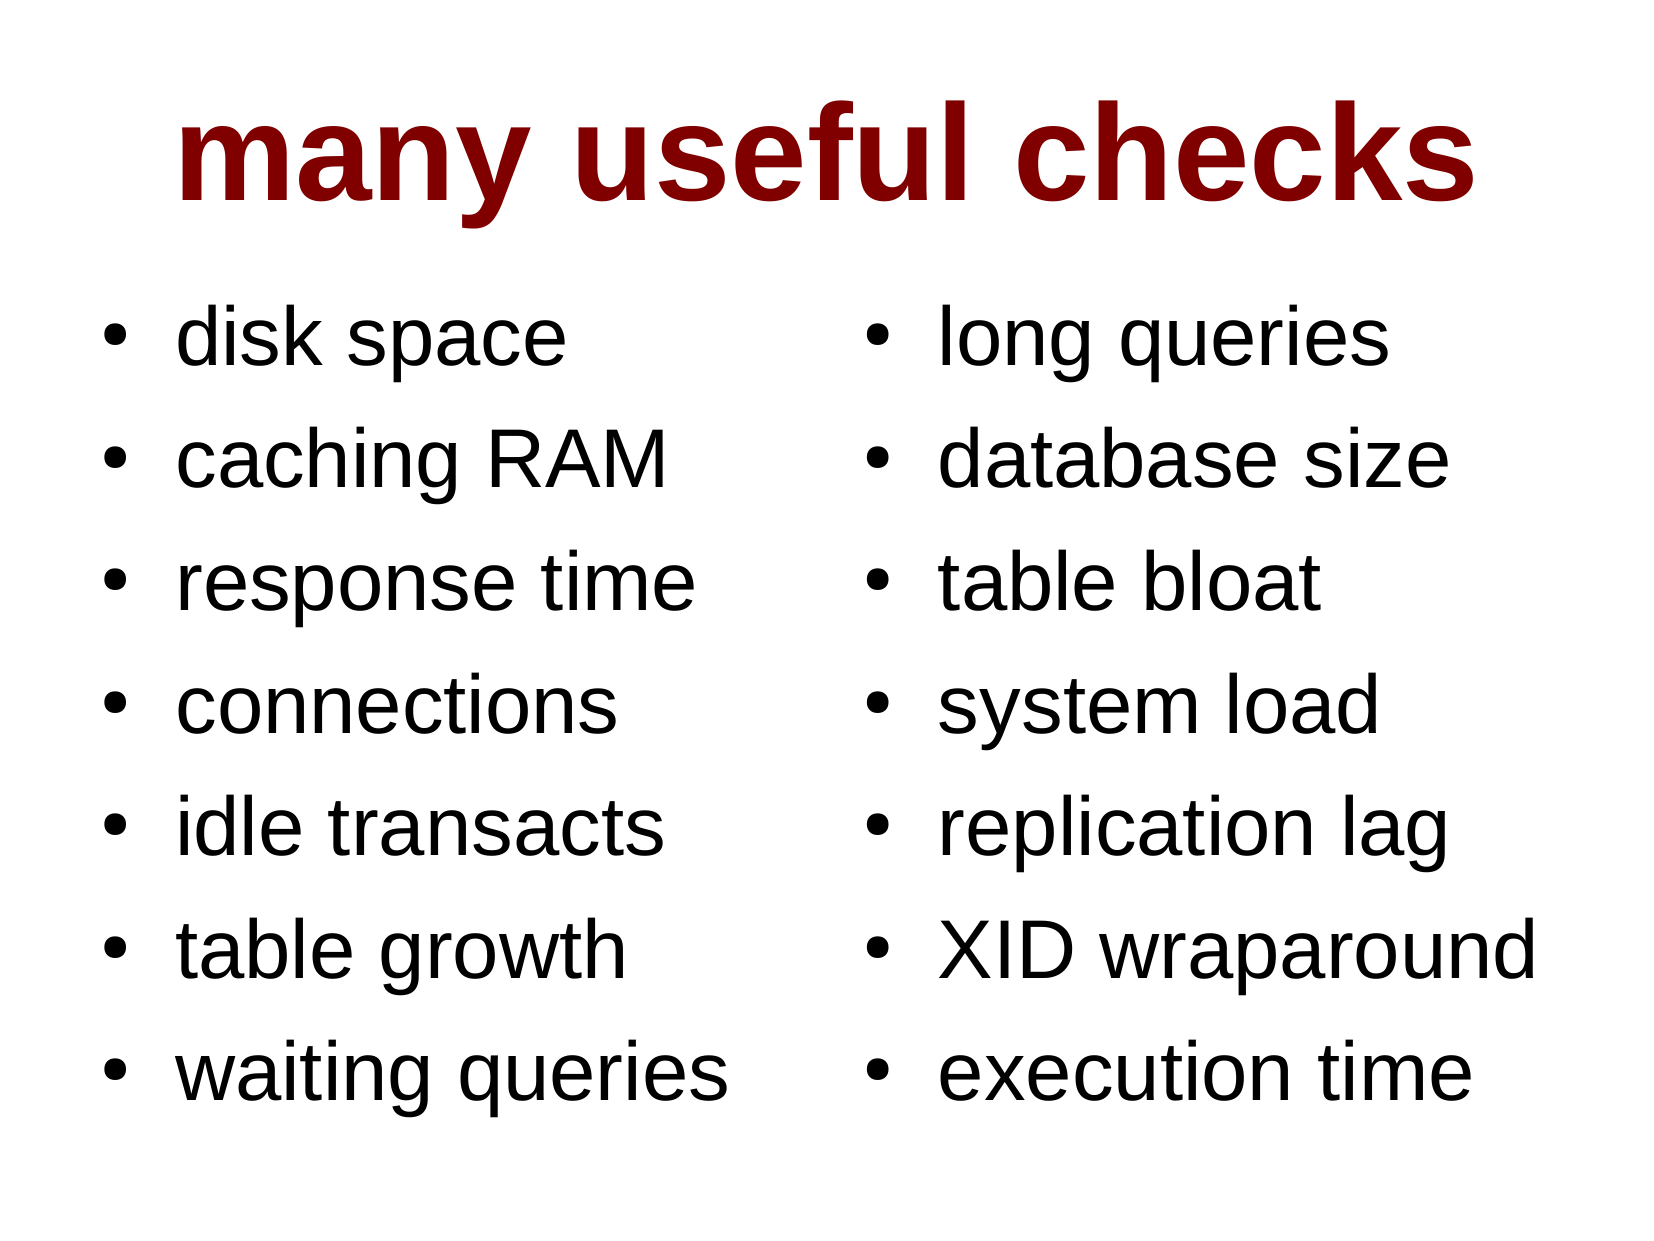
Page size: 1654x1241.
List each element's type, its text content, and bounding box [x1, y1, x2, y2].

list long queries database size table bloat system load replication lag XID wraparound execution time [845, 290, 1572, 1119]
title many useful checks [82, 49, 1571, 257]
list disk space caching RAM response time connections idle transacts table growth waiting queries [82, 290, 809, 1119]
